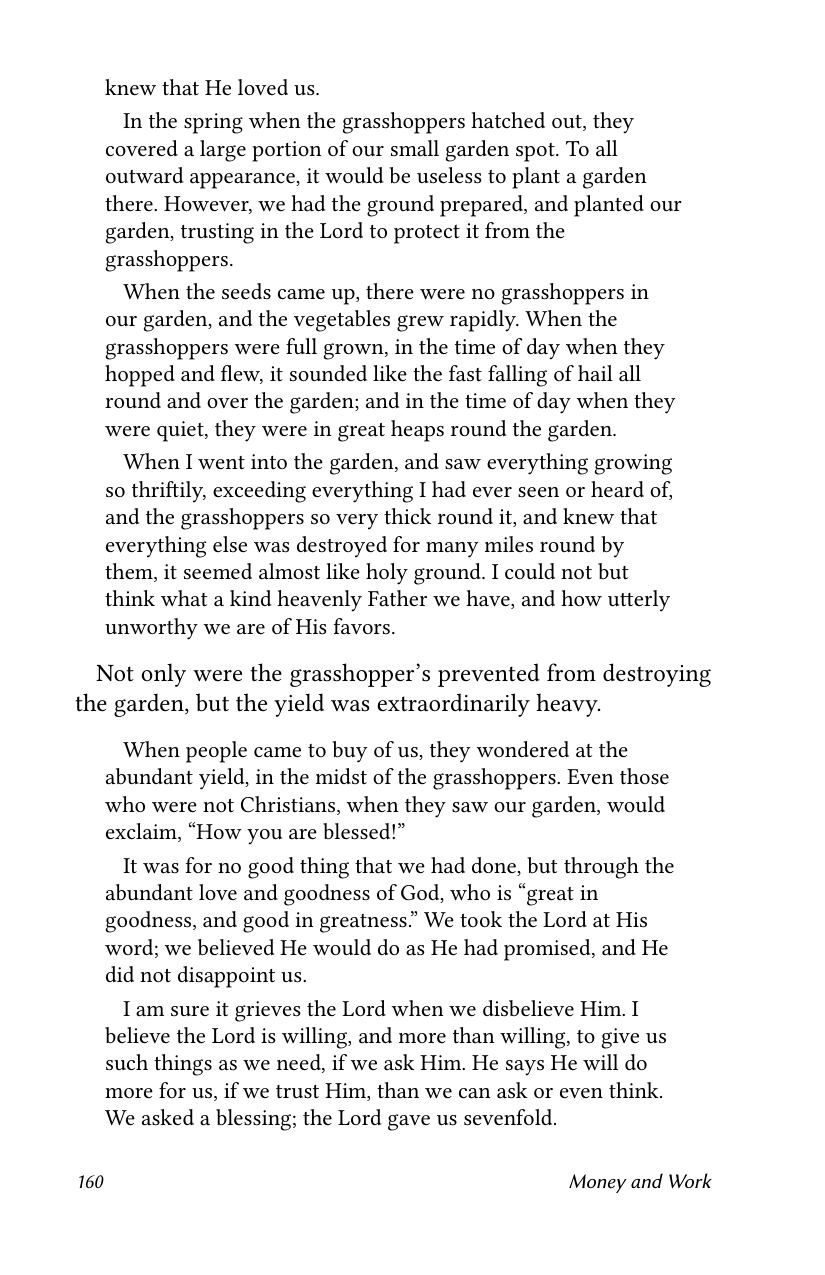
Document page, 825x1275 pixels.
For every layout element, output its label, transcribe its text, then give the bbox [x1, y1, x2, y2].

text Not only were the grasshopper’s prevented from destroying the garden, but the yield was extraordinarily heavy. [75, 659, 712, 717]
text In the spring when the grasshoppers hatched out, they covered a large portion of our small garden spot. To all outward appearance, it would be useless to plant a garden there. However, we had the ground prepared, and planted our garden, trusting in the Lord to protect it from the grasshoppers. [105, 108, 682, 272]
text I am sure it grieves the Lord when we disbelieve Him. I believe the Lord is willing, and more than willing, to give us such things as we need, if we ask Him. He says He will do more for us, if we trust Him, than we can ask or even think. We asked a blessing; the Lord gave us sevenfold. [105, 996, 682, 1131]
text When people came to buy of us, they wondered at the abundant yield, in the midst of the grasshoppers. Even those who were not Christians, when they saw our garden, would exclaim, “How you are blessed!” [105, 737, 682, 845]
text When I went into the garden, and saw everything growing so thriftily, exceeding everything I had ever seen or heard of, and the grasshoppers so very thick round it, and knew that everything else was destroyed for many miles round by them, it seemed almost like holy ground. I could not but think what a kind heavenly Father we have, and how utterly unworthy we are of His favors. [105, 449, 682, 640]
text knew that He loved us. [105, 75, 682, 101]
text When the seeds came up, there were no grasshoppers in our garden, and the vegetables grew rapidly. When the grasshoppers were full grown, in the time of day when they hopped and flew, it sounded like the fast falling of hail all round and over the garden; and in the time of day when they were quiet, they were in great heaps round the garden. [105, 279, 682, 442]
text It was for no good thing that we had done, but through the abundant love and goodness of God, who is “great in goodness, and good in greatness.” We took the Lord at His word; we believed He would do as He had promised, and He did not disappoint us. [105, 852, 682, 988]
